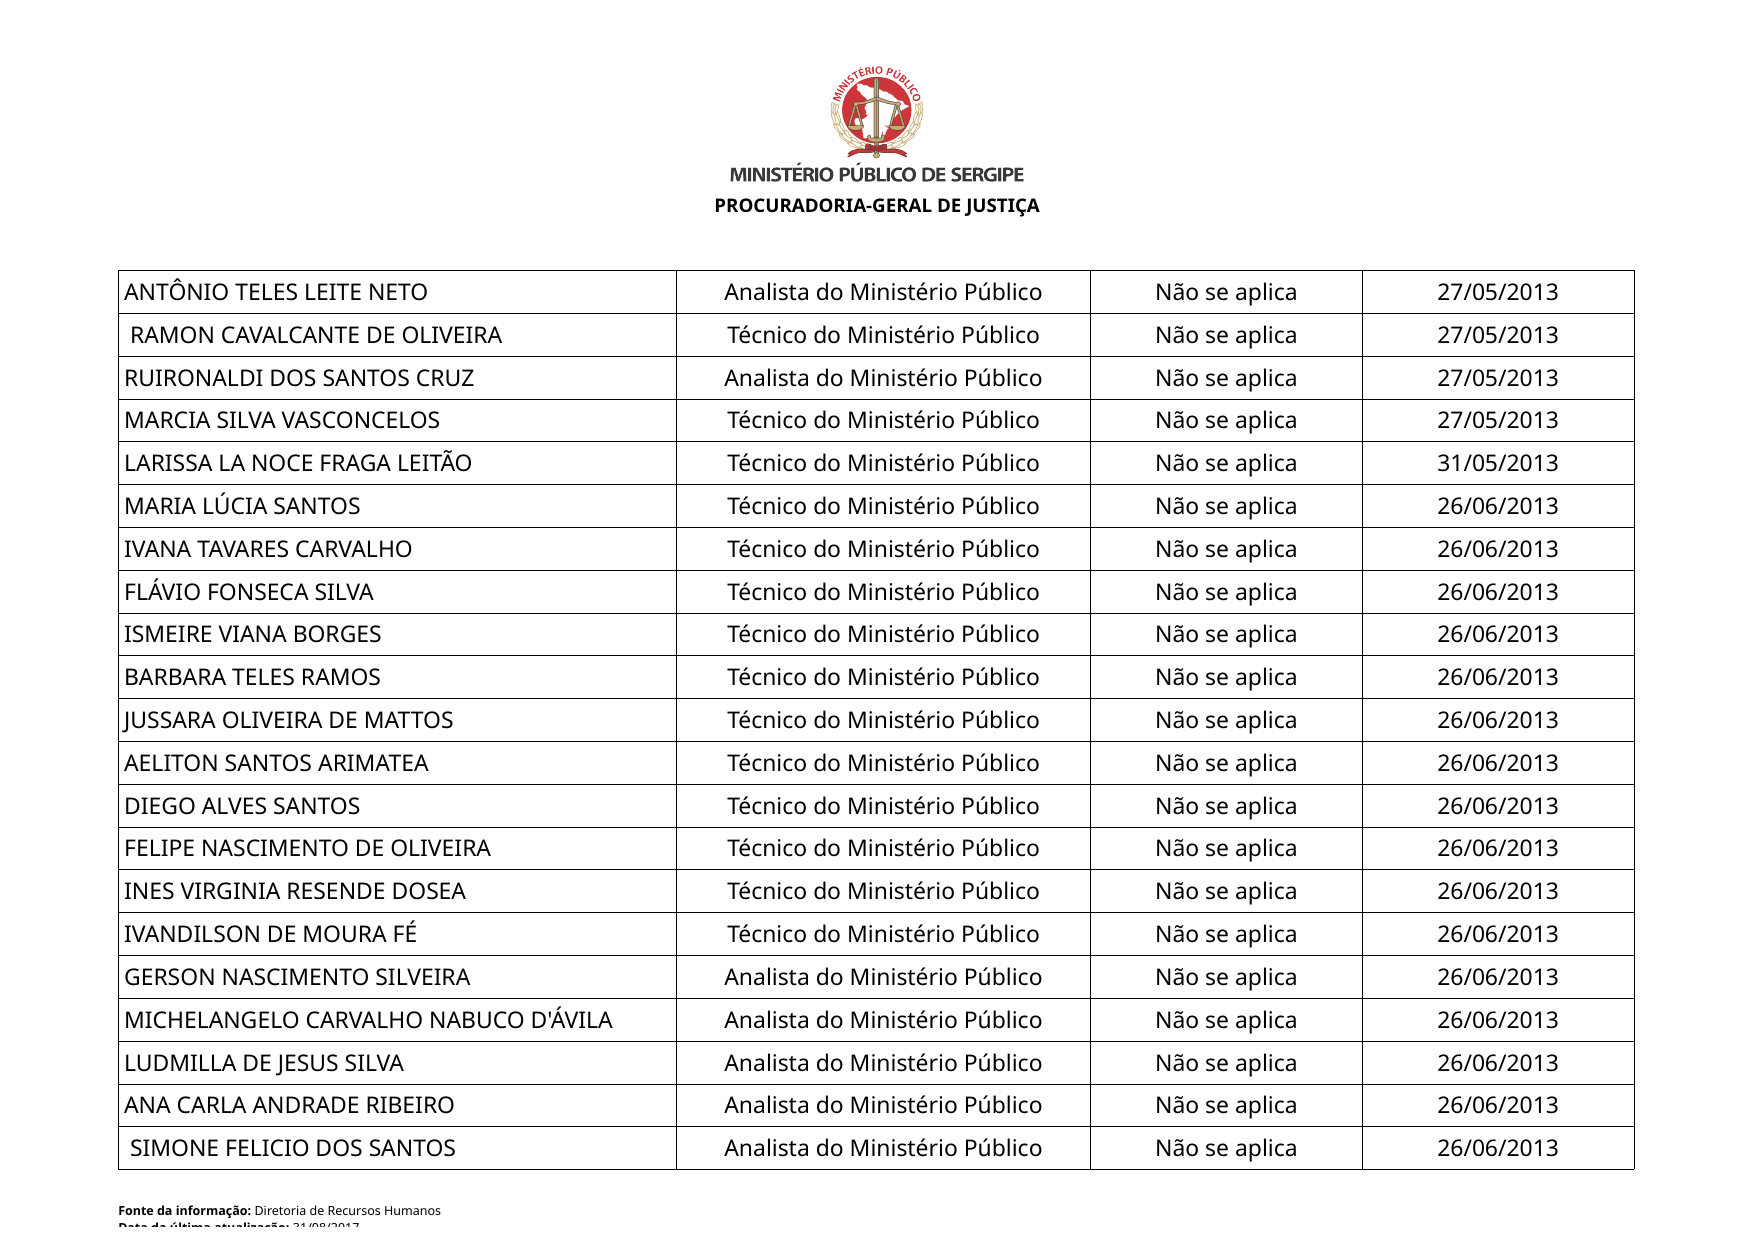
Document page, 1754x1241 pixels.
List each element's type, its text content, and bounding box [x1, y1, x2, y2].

table_cell Técnico do Ministério Público [677, 571, 1090, 612]
table_cell 26/06/2013 [1363, 785, 1634, 827]
table_cell RAMON CAVALCANTE DE OLIVEIRA [119, 314, 676, 356]
table_cell 27/05/2013 [1363, 314, 1634, 356]
table_cell MARCIA SILVA VASCONCELOS [119, 400, 676, 441]
table_cell Não se aplica [1091, 400, 1362, 441]
table_cell Técnico do Ministério Público [677, 828, 1090, 869]
table_cell ANTÔNIO TELES LEITE NETO [119, 271, 676, 313]
table_cell Não se aplica [1091, 828, 1362, 869]
table_cell LUDMILLA DE JESUS SILVA [119, 1042, 676, 1083]
table_cell Não se aplica [1091, 742, 1362, 784]
table_cell DIEGO ALVES SANTOS [119, 785, 676, 827]
table_cell Técnico do Ministério Público [677, 656, 1090, 698]
table_cell FELIPE NASCIMENTO DE OLIVEIRA [119, 828, 676, 869]
table_cell MICHELANGELO CARVALHO NABUCO D'ÁVILA [119, 999, 676, 1041]
table_cell Técnico do Ministério Público [677, 913, 1090, 955]
table_cell 26/06/2013 [1363, 699, 1634, 741]
table_cell Não se aplica [1091, 442, 1362, 484]
table_cell SIMONE FELICIO DOS SANTOS [119, 1127, 676, 1169]
table_cell IVANA TAVARES CARVALHO [119, 528, 676, 570]
table_cell Não se aplica [1091, 1042, 1362, 1083]
table_cell 26/06/2013 [1363, 1127, 1634, 1169]
table_cell Analista do Ministério Público [677, 271, 1090, 313]
table_cell 27/05/2013 [1363, 271, 1634, 313]
table_cell Não se aplica [1091, 999, 1362, 1041]
table_cell Não se aplica [1091, 571, 1362, 612]
table_cell MARIA LÚCIA SANTOS [119, 485, 676, 527]
table_cell GERSON NASCIMENTO SILVEIRA [119, 956, 676, 998]
table_cell Analista do Ministério Público [677, 357, 1090, 398]
table_cell LARISSA LA NOCE FRAGA LEITÃO [119, 442, 676, 484]
table_cell AELITON SANTOS ARIMATEA [119, 742, 676, 784]
table_cell Não se aplica [1091, 614, 1362, 655]
table_cell Técnico do Ministério Público [677, 314, 1090, 356]
table_cell Não se aplica [1091, 357, 1362, 398]
table_cell 26/06/2013 [1363, 571, 1634, 612]
table_cell Não se aplica [1091, 870, 1362, 912]
table_cell 27/05/2013 [1363, 357, 1634, 398]
table_cell Não se aplica [1091, 1127, 1362, 1169]
table_cell Não se aplica [1091, 1085, 1362, 1126]
table_cell Analista do Ministério Público [677, 956, 1090, 998]
table_cell 31/05/2013 [1363, 442, 1634, 484]
table_cell Técnico do Ministério Público [677, 485, 1090, 527]
table_cell IVANDILSON DE MOURA FÉ [119, 913, 676, 955]
table_cell Analista do Ministério Público [677, 999, 1090, 1041]
table_cell Não se aplica [1091, 699, 1362, 741]
table_cell 26/06/2013 [1363, 1085, 1634, 1126]
table_cell ANA CARLA ANDRADE RIBEIRO [119, 1085, 676, 1126]
table_cell 26/06/2013 [1363, 828, 1634, 869]
table_cell Não se aplica [1091, 485, 1362, 527]
table_cell BARBARA TELES RAMOS [119, 656, 676, 698]
table_cell Analista do Ministério Público [677, 1042, 1090, 1083]
table_cell Técnico do Ministério Público [677, 442, 1090, 484]
table_cell Não se aplica [1091, 656, 1362, 698]
table_cell Técnico do Ministério Público [677, 870, 1090, 912]
table_cell Técnico do Ministério Público [677, 699, 1090, 741]
table_cell JUSSARA OLIVEIRA DE MATTOS [119, 699, 676, 741]
table_cell 26/06/2013 [1363, 614, 1634, 655]
table_cell 27/05/2013 [1363, 400, 1634, 441]
table_cell 26/06/2013 [1363, 485, 1634, 527]
table_cell 26/06/2013 [1363, 913, 1634, 955]
table_cell Analista do Ministério Público [677, 1085, 1090, 1126]
table_cell Técnico do Ministério Público [677, 400, 1090, 441]
table_cell Técnico do Ministério Público [677, 528, 1090, 570]
table_cell Não se aplica [1091, 271, 1362, 313]
table_cell Não se aplica [1091, 785, 1362, 827]
table_cell Não se aplica [1091, 528, 1362, 570]
table_cell 26/06/2013 [1363, 956, 1634, 998]
table_cell 26/06/2013 [1363, 870, 1634, 912]
table_cell ISMEIRE VIANA BORGES [119, 614, 676, 655]
table_cell INES VIRGINIA RESENDE DOSEA [119, 870, 676, 912]
table_cell Técnico do Ministério Público [677, 785, 1090, 827]
table_cell Técnico do Ministério Público [677, 614, 1090, 655]
table_cell Não se aplica [1091, 913, 1362, 955]
table_cell 26/06/2013 [1363, 999, 1634, 1041]
table_cell 26/06/2013 [1363, 656, 1634, 698]
table_cell Não se aplica [1091, 314, 1362, 356]
table_cell Analista do Ministério Público [677, 1127, 1090, 1169]
picture [730, 66, 1024, 185]
table_cell FLÁVIO FONSECA SILVA [119, 571, 676, 612]
table_cell Não se aplica [1091, 956, 1362, 998]
table_cell RUIRONALDI DOS SANTOS CRUZ [119, 357, 676, 398]
table_cell 26/06/2013 [1363, 742, 1634, 784]
table_cell 26/06/2013 [1363, 1042, 1634, 1083]
table_cell Técnico do Ministério Público [677, 742, 1090, 784]
table_cell 26/06/2013 [1363, 528, 1634, 570]
